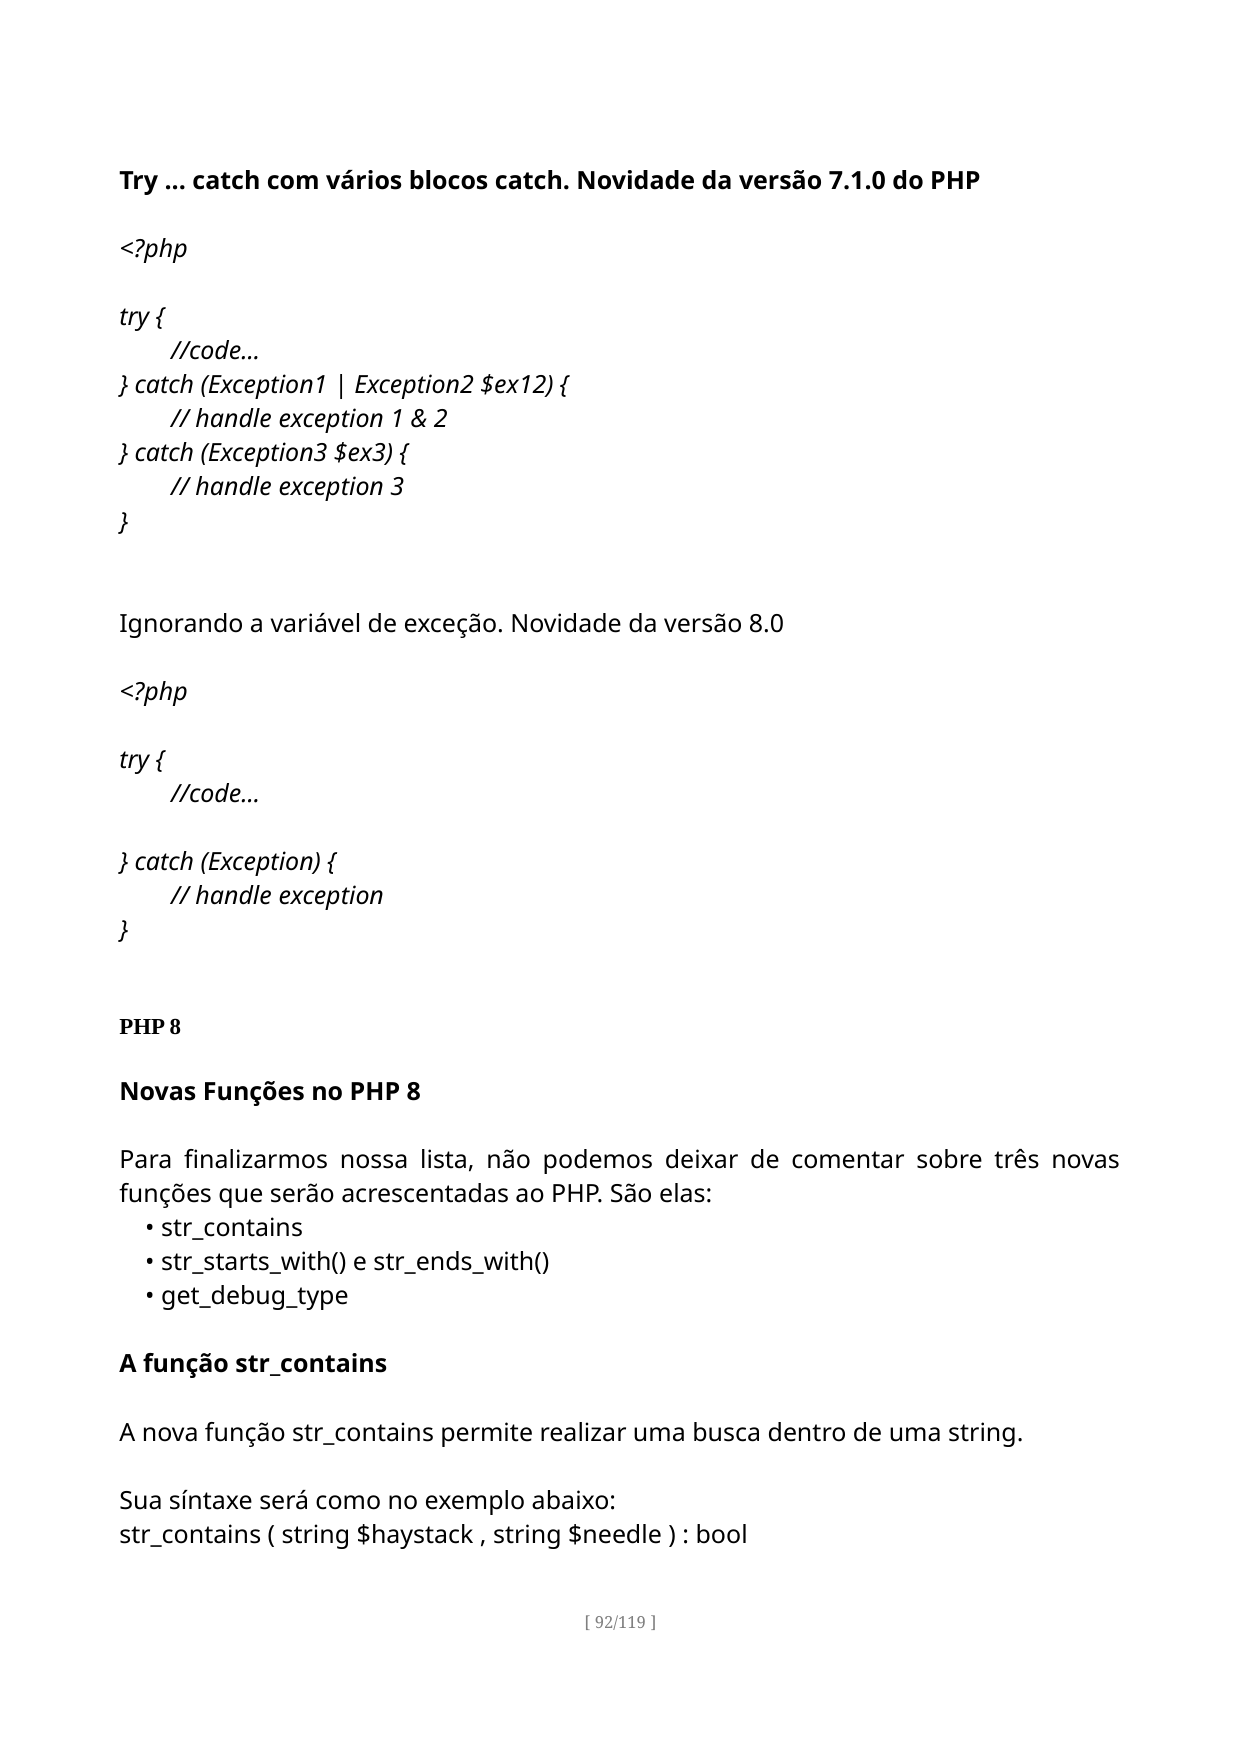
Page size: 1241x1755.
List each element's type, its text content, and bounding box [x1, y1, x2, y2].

text //code... [113, 776, 1128, 810]
text A função str_contains [113, 1346, 1128, 1380]
text } [113, 912, 1128, 946]
text • str_contains [113, 1210, 1128, 1244]
text str_contains ( string $haystack , string $needle ) : bool [113, 1516, 1128, 1550]
text // handle exception [113, 878, 1128, 912]
text Novas Funções no PHP 8 [113, 1073, 1128, 1108]
subtitle PHP 8 [113, 1014, 1128, 1039]
text <?php [113, 673, 1128, 707]
text // handle exception 1 & 2 [113, 401, 1128, 435]
text Para finalizarmos nossa lista, não podemos deixar de comentar sobre três novas funções que serão acrescentadas ao PHP. São elas: [113, 1142, 1128, 1210]
text } catch (Exception) { [113, 844, 1128, 878]
text Ignorando a variável de exceção. Novidade da versão 8.0 [113, 605, 1128, 639]
text Sua síntaxe será como no exemplo abaixo: [113, 1482, 1128, 1516]
text <?php [113, 231, 1128, 265]
text A nova função str_contains permite realizar uma busca dentro de uma string. [113, 1414, 1128, 1448]
text try { [113, 299, 1128, 333]
text • str_starts_with() e str_ends_with() [113, 1244, 1128, 1278]
text Try ... catch com vários blocos catch. Novidade da versão 7.1.0 do PHP [113, 156, 1128, 197]
text • get_debug_type [113, 1278, 1128, 1312]
text try { [113, 742, 1128, 776]
text //code... [113, 333, 1128, 367]
text // handle exception 3 [113, 469, 1128, 503]
text } catch (Exception1 | Exception2 $ex12) { [113, 367, 1128, 401]
text } [113, 503, 1128, 537]
text } catch (Exception3 $ex3) { [113, 435, 1128, 469]
